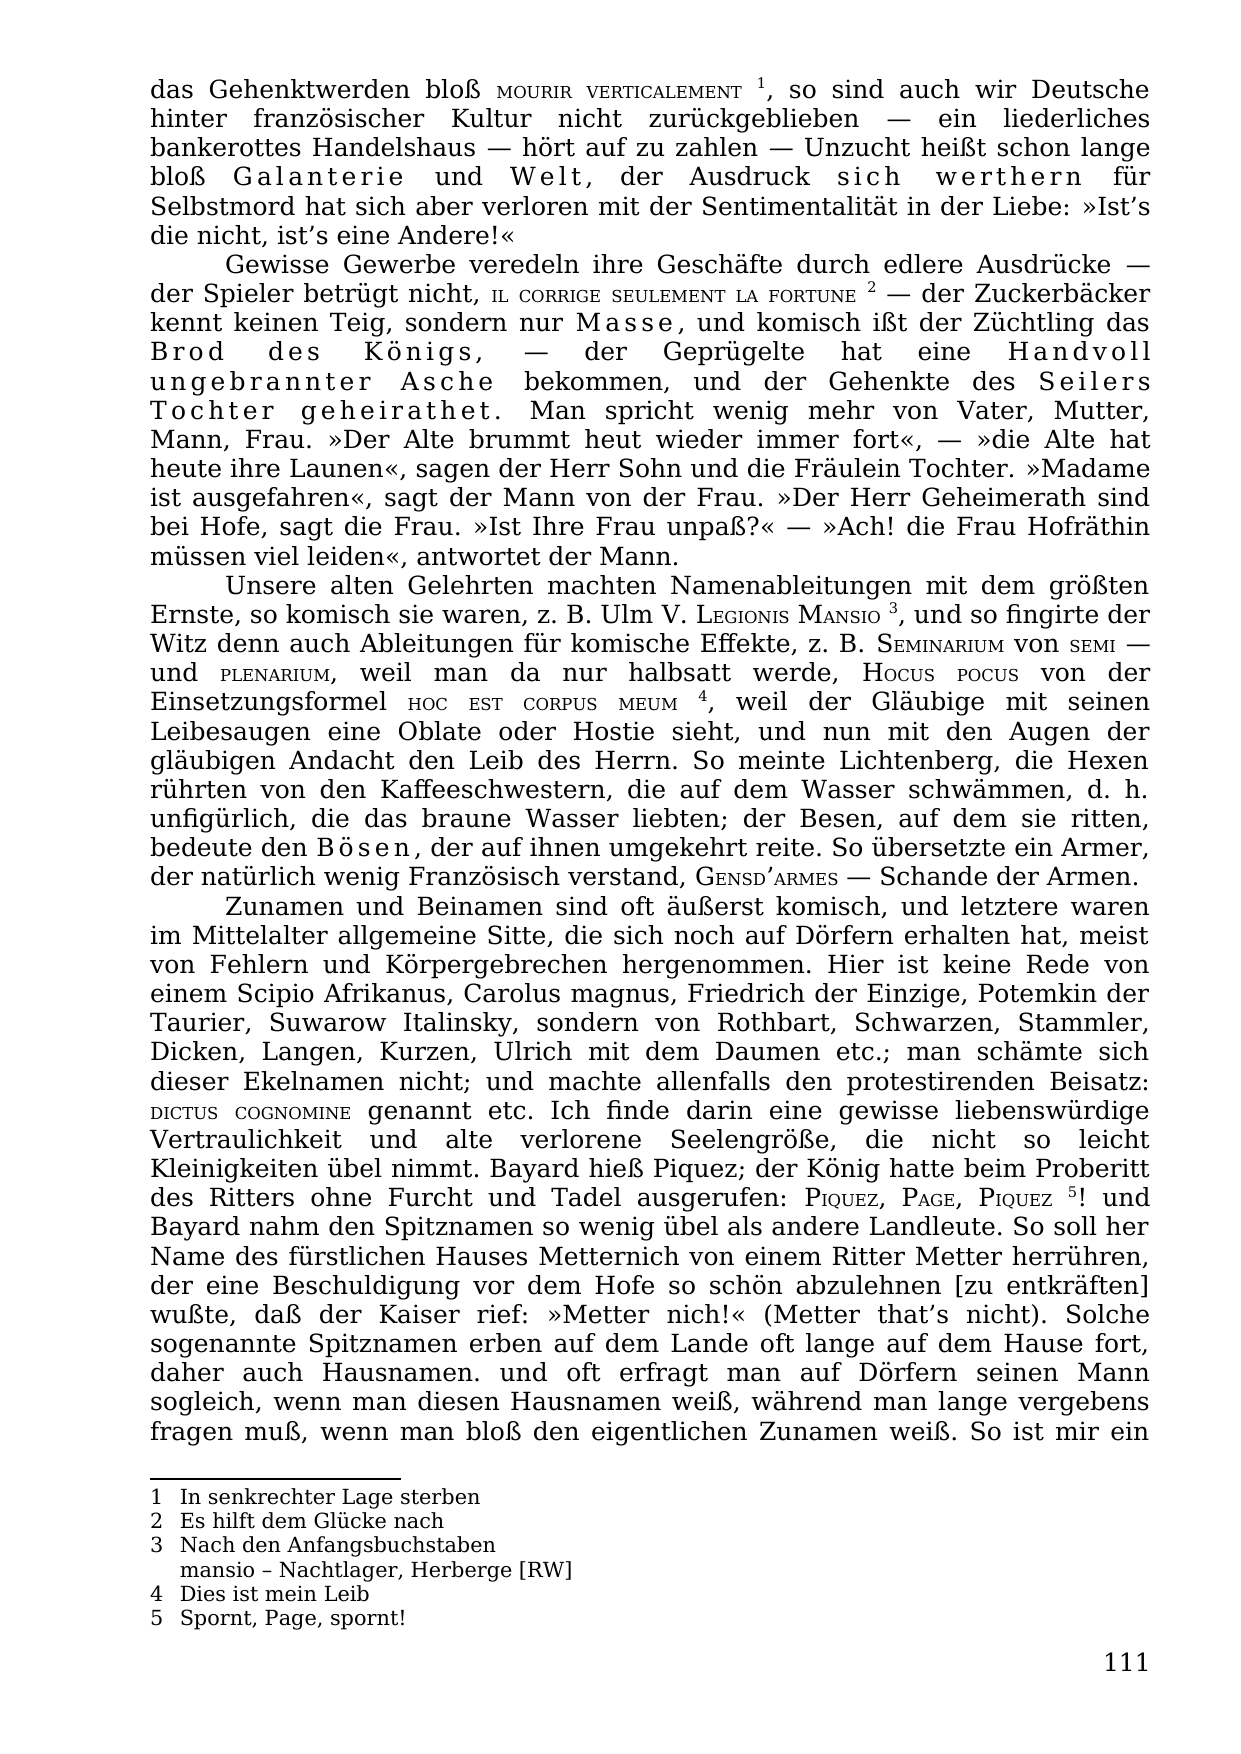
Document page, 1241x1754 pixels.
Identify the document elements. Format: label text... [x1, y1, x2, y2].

text mansio – Nachtlager, Herberge [RW] [150, 1558, 1151, 1582]
text das Gehenktwerden bloß mourir verticalement , so sind auch wir Deutsche hinter französischer Kultur nicht zurückgeblieben — ein liederliches bankerottes Handelshaus — hört auf zu zahlen — Unzucht heißt schon lange bloß Galanterie und Welt, der Ausdruck sich werthern für Selbstmord hat sich aber verloren mit der Sentimentalität in der Liebe: »Ist’s die nicht, ist’s eine Andere!« [150, 75, 1151, 250]
text Unsere alten Gelehrten machten Namenableitungen mit dem größten Ernste, so komisch sie waren, z. B. Ulm V. Legionis Mansio , und so fingirte der Witz denn auch Ableitungen für komische Effekte, z. B. Seminarium von semi — und plenarium, weil man da nur halbsatt werde, Hocus pocus von der Einsetzungsformel hoc est corpus meum , weil der Gläubige mit seinen Leibesaugen eine Oblate oder Hostie sieht, und nun mit den Augen der gläubigen Andacht den Leib des Herrn. So meinte Lichtenberg, die Hexen rührten von den Kaffeeschwestern, die auf dem Wasser schwämmen, d. h. unfigürlich, die das braune Wasser liebten; der Besen, auf dem sie ritten, bedeute den Bösen, der auf ihnen umgekehrt reite. So übersetzte ein Armer, der natürlich wenig Französisch verstand, Gensd’armes — Schande der Armen. [150, 571, 1151, 892]
text Es hilft dem Glücke nach [150, 1509, 1151, 1533]
text Gewisse Gewerbe veredeln ihre Geschäfte durch edlere Ausdrücke — der Spieler betrügt nicht, il corrige seulement la fortune — der Zuckerbäcker kennt keinen Teig, sondern nur Masse, und komisch ißt der Züchtling das Brod des Königs, — der Geprügelte hat eine Handvoll ungebrannter Asche bekommen, und der Gehenkte des Seilers Tochter geheirathet. Man spricht wenig mehr von Vater, Mutter, Mann, Frau. »Der Alte brummt heut wieder immer fort«, — »die Alte hat heute ihre Launen«, sagen der Herr Sohn und die Fräulein Tochter. »Madame ist ausgefahren«, sagt der Mann von der Frau. »Der Herr Geheimerath sind bei Hofe, sagt die Frau. »Ist Ihre Frau unpaß?« — »Ach! die Frau Hofräthin müssen viel leiden«, antwortet der Mann. [150, 250, 1151, 571]
text Spornt, Page, spornt! [150, 1606, 1151, 1631]
text Dies ist mein Leib [150, 1582, 1151, 1606]
text Nach den Anfangsbuchstaben [150, 1533, 1151, 1558]
text Zunamen und Beinamen sind oft äußerst komisch, und letztere waren im Mittelalter allgemeine Sitte, die sich noch auf Dörfern erhalten hat, meist von Fehlern und Körpergebrechen hergenommen. Hier ist keine Rede von einem Scipio Afrikanus, Carolus magnus, Friedrich der Einzige, Potemkin der Taurier, Suwarow Italinsky, sondern von Rothbart, Schwarzen, Stammler, Dicken, Langen, Kurzen, Ulrich mit dem Daumen etc.; man schämte sich dieser Ekelnamen nicht; und machte allenfalls den protestirenden Beisatz: dictus cognomine genannt etc. Ich finde darin eine gewisse liebenswürdige Vertraulichkeit und alte verlorene Seelengröße, die nicht so leicht Kleinigkeiten übel nimmt. Bayard hieß Piquez; der König hatte beim Proberitt des Ritters ohne Furcht und Tadel ausgerufen: Piquez, Page, Piquez ! und Bayard nahm den Spitznamen so wenig übel als andere Landleute. So soll her Name des fürstlichen Hauses Metternich von einem Ritter Metter herrühren, der eine Beschuldigung vor dem Hofe so schön abzulehnen [zu entkräften] wußte, daß der Kaiser rief: »Metter nich!« (Metter that’s nicht). Solche sogenannte Spitznamen erben auf dem Lande oft lange auf dem Hause fort, daher auch Hausnamen. und oft erfragt man auf Dörfern seinen Mann sogleich, wenn man diesen Hausnamen weiß, während man lange vergebens fragen muß, wenn man bloß den eigentlichen Zunamen weiß. So ist mir ein [150, 892, 1151, 1446]
text In senkrechter Lage sterben [150, 1485, 1151, 1509]
